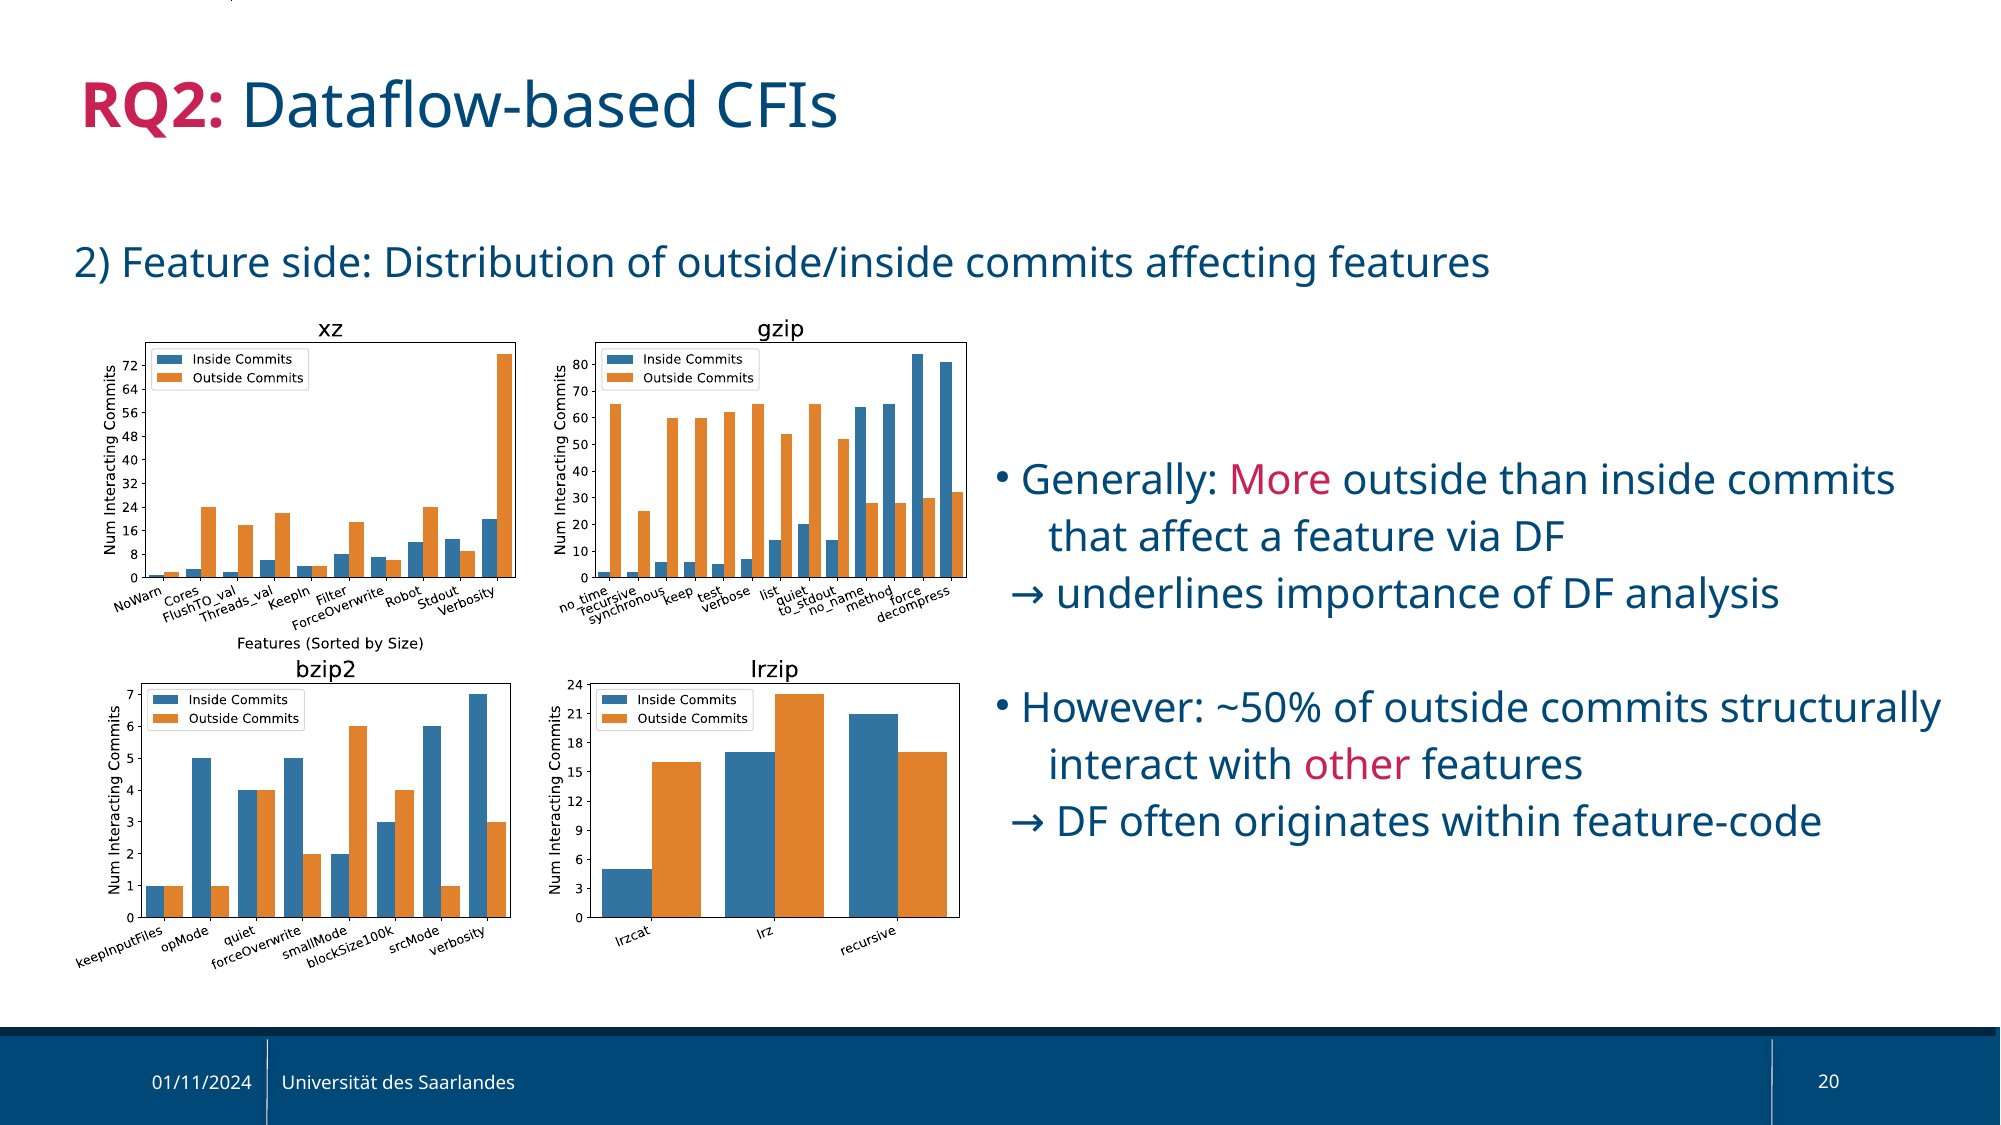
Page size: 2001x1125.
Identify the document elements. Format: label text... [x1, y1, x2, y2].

list RQ2: Dataflow-based CFIs [65, 57, 810, 170]
picture [72, 311, 969, 999]
text_box [1803, 1052, 2000, 1113]
list 01/11/2024 [810, 57, 1521, 170]
text_box 01/11/2024 [65, 1053, 266, 1113]
text_box Generally: More outside than inside commits that affect a feature via DF → underlines importance of DF analysis However: ~50% of outside commits structurally interact with other features → DF often originates within feature-code [980, 442, 1985, 869]
text_box Universität des Saarlandes [266, 1052, 1741, 1113]
list [65, 57, 775, 111]
list 2) Feature side: Distribution of outside/inside commits affecting features [59, 178, 1654, 886]
